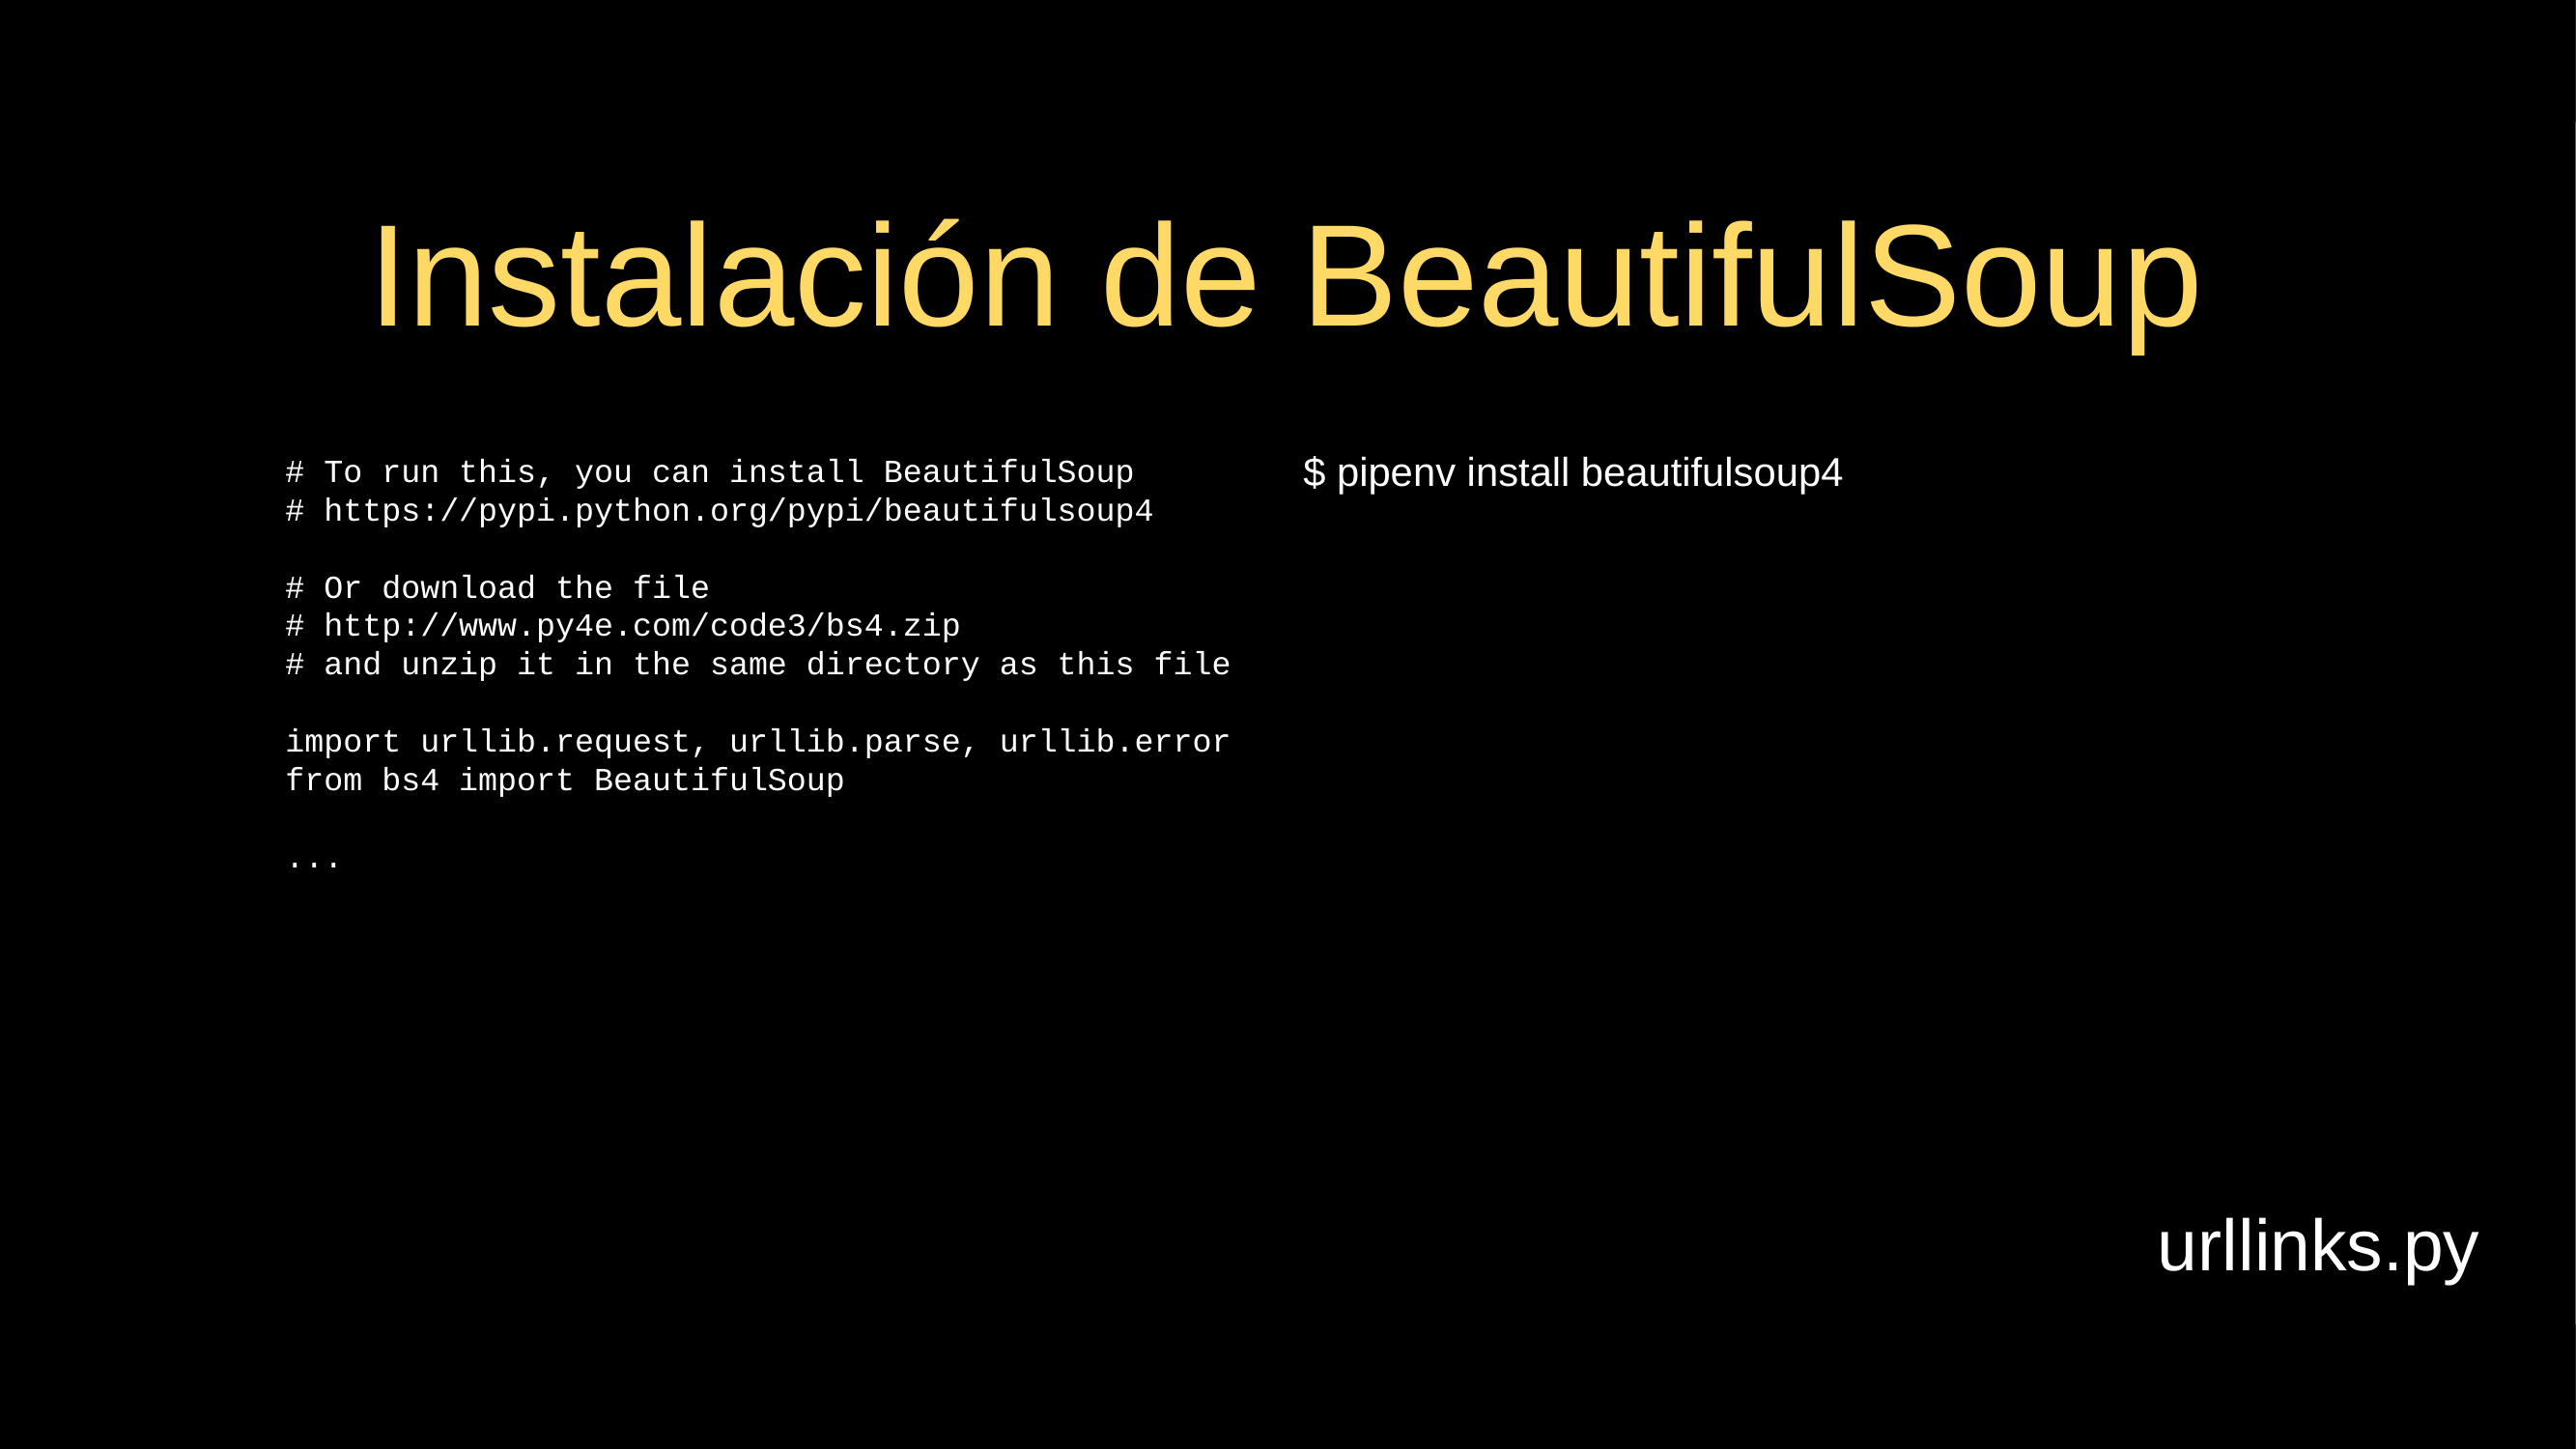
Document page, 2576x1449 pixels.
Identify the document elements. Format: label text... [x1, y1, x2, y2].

text_box urllinks.py [2127, 1191, 2510, 1294]
title Instalación de BeautifulSoup [183, 133, 2391, 403]
text_box $ pipenv install beautifulsoup4 [1288, 442, 2432, 591]
text_box # To run this, you can install BeautifulSoup # https://pypi.python.org/pypi/beautifulsoup4 # Or download the file # http://www.py4e.com/code3/bs4.zip # and unzip it in the same directory as this file import urllib.request, urllib.parse, urllib.error from bs4 import BeautifulSoup ... [270, 442, 2432, 1335]
